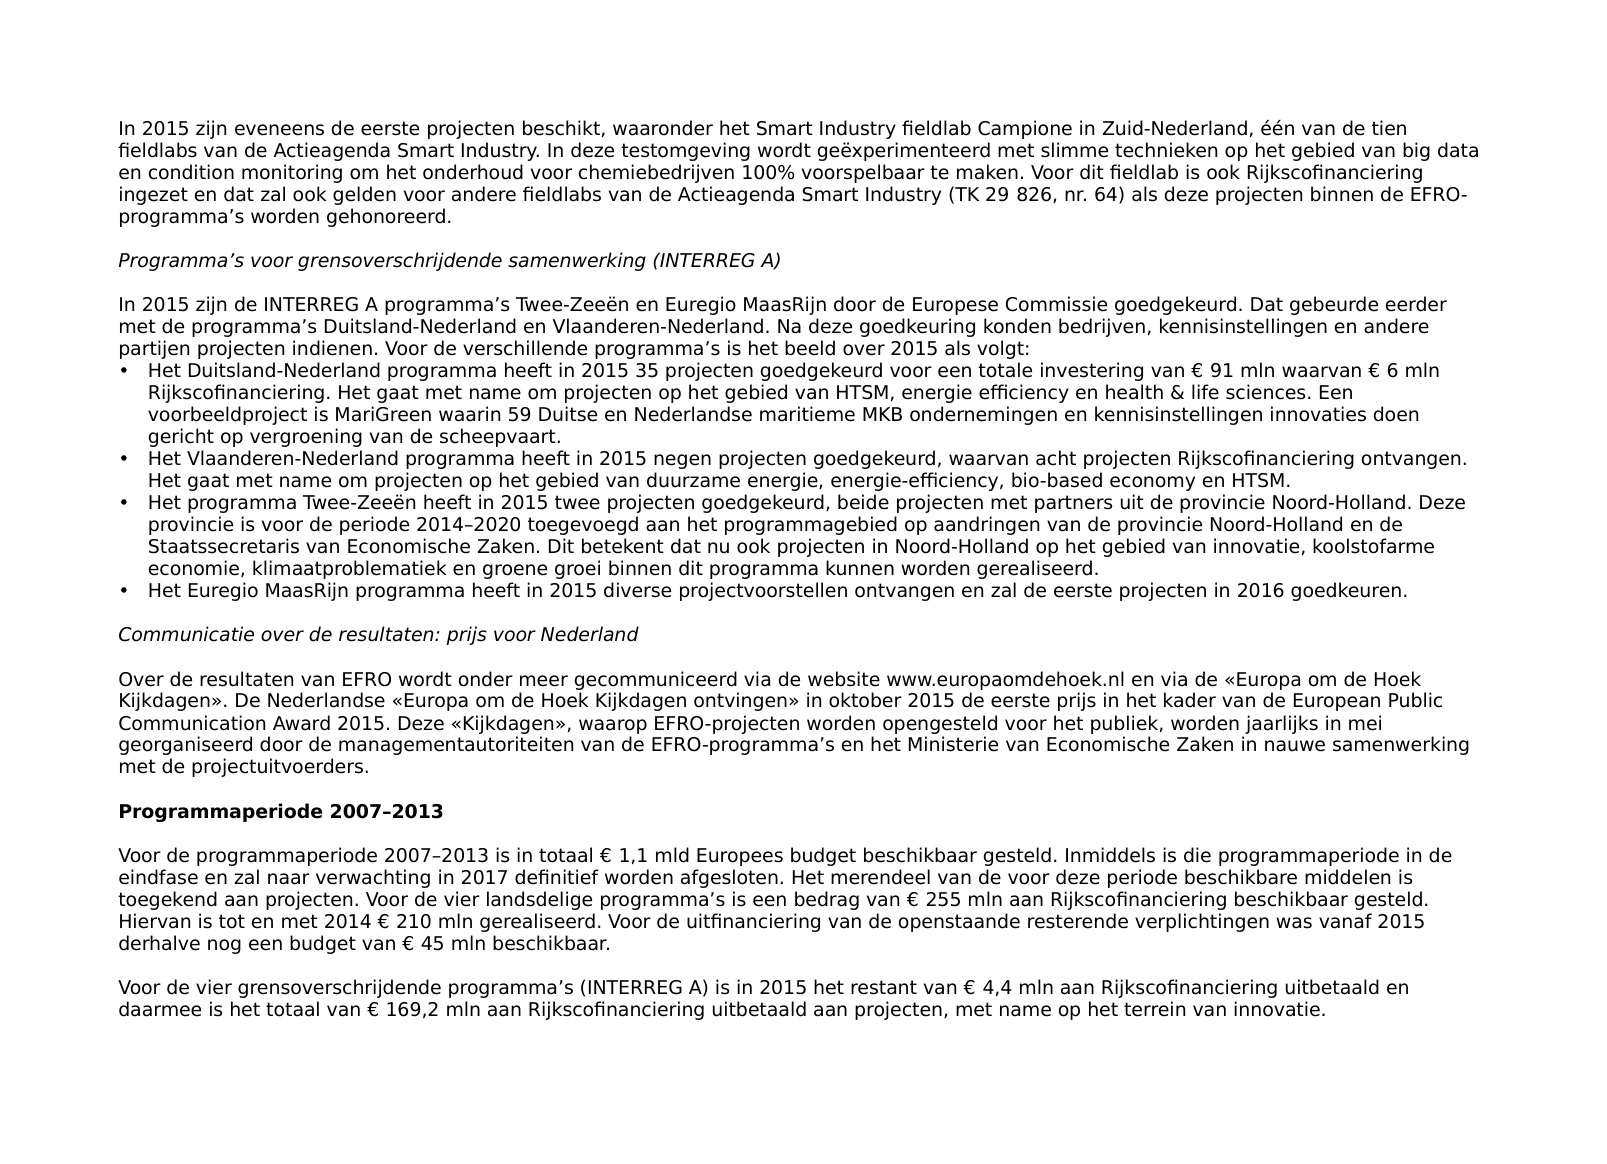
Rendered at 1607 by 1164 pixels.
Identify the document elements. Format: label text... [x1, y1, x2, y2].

text Over de resultaten van EFRO wordt onder meer gecommuniceerd via de website www.europaomdehoek.nl en via de «Europa om de Hoek Kijkdagen». De Nederlandse «Europa om de Hoek Kijkdagen ontvingen» in oktober 2015 de eerste prijs in het kader van de European Public Communication Award 2015. Deze «Kijkdagen», waarop EFRO-projecten worden opengesteld voor het publiek, worden jaarlijks in mei georganiseerd door de managementautoriteiten van de EFRO-programma’s en het Ministerie van Economische Zaken in nauwe samenwerking met de projectuitvoerders. [118, 668, 1488, 778]
subtitle Programma’s voor grensoverschrijdende samenwerking (INTERREG A) [118, 250, 1488, 272]
text • Het Vlaanderen-Nederland programma heeft in 2015 negen projecten goedgekeurd, waarvan acht projecten Rijkscofinanciering ontvangen. Het gaat met name om projecten op het gebied van duurzame energie, energie-efficiency, bio-based economy en HTSM. [118, 448, 1488, 492]
text Voor de programmaperiode 2007–2013 is in totaal € 1,1 mld Europees budget beschikbaar gesteld. Inmiddels is die programmaperiode in de eindfase en zal naar verwachting in 2017 definitief worden afgesloten. Het merendeel van de voor deze periode beschikbare middelen is toegekend aan projecten. Voor de vier landsdelige programma’s is een bedrag van € 255 mln aan Rijkscofinanciering beschikbaar gesteld. Hiervan is tot en met 2014 € 210 mln gerealiseerd. Voor de uitfinanciering van de openstaande resterende verplichtingen was vanaf 2015 derhalve nog een budget van € 45 mln beschikbaar. [118, 845, 1488, 954]
text • Het programma Twee-Zeeën heeft in 2015 twee projecten goedgekeurd, beide projecten met partners uit de provincie Noord-Holland. Deze provincie is voor de periode 2014–2020 toegevoegd aan het programmagebied op aandringen van de provincie Noord-Holland en de Staatssecretaris van Economische Zaken. Dit betekent dat nu ook projecten in Noord-Holland op het gebied van innovatie, koolstofarme economie, klimaatproblematiek en groene groei binnen dit programma kunnen worden gerealiseerd. [118, 492, 1488, 580]
subtitle Communicatie over de resultaten: prijs voor Nederland [118, 624, 1488, 646]
text In 2015 zijn eveneens de eerste projecten beschikt, waaronder het Smart Industry fieldlab Campione in Zuid-Nederland, één van de tien fieldlabs van de Actieagenda Smart Industry. In deze testomgeving wordt geëxperimenteerd met slimme technieken op het gebied van big data en condition monitoring om het onderhoud voor chemiebedrijven 100% voorspelbaar te maken. Voor dit fieldlab is ook Rijkscofinanciering ingezet en dat zal ook gelden voor andere fieldlabs van de Actieagenda Smart Industry (TK 29 826, nr. 64) als deze projecten binnen de EFRO-programma’s worden gehonoreerd. [118, 118, 1488, 228]
text In 2015 zijn de INTERREG A programma’s Twee-Zeeën en Euregio MaasRijn door de Europese Commissie goedgekeurd. Dat gebeurde eerder met de programma’s Duitsland-Nederland en Vlaanderen-Nederland. Na deze goedkeuring konden bedrijven, kennisinstellingen en andere partijen projecten indienen. Voor de verschillende programma’s is het beeld over 2015 als volgt: [118, 294, 1488, 360]
text • Het Euregio MaasRijn programma heeft in 2015 diverse projectvoorstellen ontvangen en zal de eerste projecten in 2016 goedkeuren. [118, 580, 1488, 602]
text • Het Duitsland-Nederland programma heeft in 2015 35 projecten goedgekeurd voor een totale investering van € 91 mln waarvan € 6 mln Rijkscofinanciering. Het gaat met name om projecten op het gebied van HTSM, energie efficiency en health & life sciences. Een voorbeeldproject is MariGreen waarin 59 Duitse en Nederlandse maritieme MKB ondernemingen en kennisinstellingen innovaties doen gericht op vergroening van de scheepvaart. [118, 360, 1488, 448]
subtitle Programmaperiode 2007–2013 [118, 801, 1488, 822]
text Voor de vier grensoverschrijdende programma’s (INTERREG A) is in 2015 het restant van € 4,4 mln aan Rijkscofinanciering uitbetaald en daarmee is het totaal van € 169,2 mln aan Rijkscofinanciering uitbetaald aan projecten, met name op het terrein van innovatie. [118, 977, 1488, 1021]
